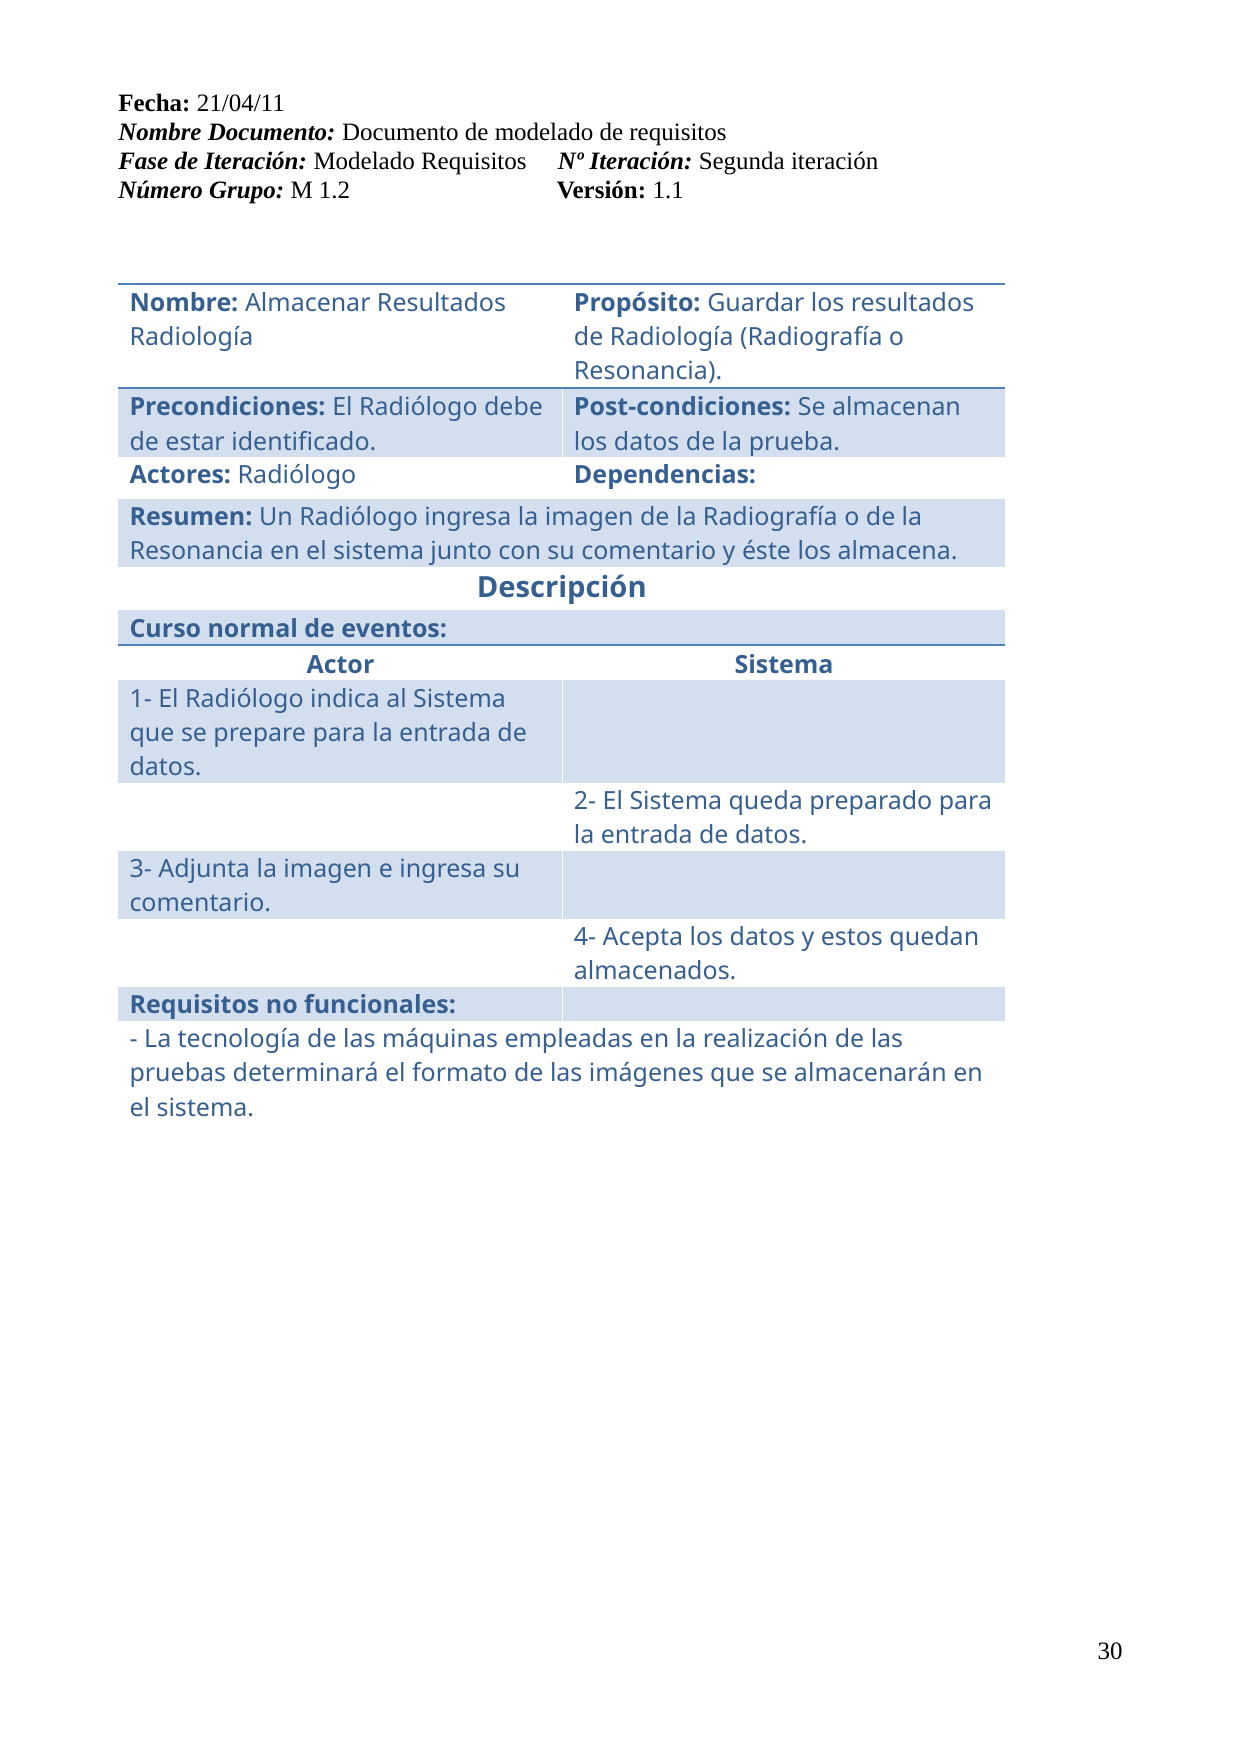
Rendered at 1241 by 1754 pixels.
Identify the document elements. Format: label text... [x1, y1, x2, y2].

table_cell - La tecnología de las máquinas empleadas en la realización de las pruebas determinará el formato de las imágenes que se almacenarán en el sistema. [118, 1021, 1005, 1123]
table_header Nombre: Almacenar Resultados Radiología [118, 285, 562, 387]
table_cell [118, 919, 562, 987]
table_cell Curso normal de eventos: [118, 610, 1005, 644]
table_cell [563, 851, 1005, 919]
table_cell Resumen: Un Radiólogo ingresa la imagen de la Radiografía o de la Resonancia en el sistema junto con su comentario y éste los almacena. [118, 499, 1005, 567]
table_cell Actores: Radiólogo [118, 457, 562, 499]
table_cell 3- Adjunta la imagen e ingresa su comentario. [118, 851, 562, 919]
table_cell [563, 680, 1005, 783]
table_cell Post-condiciones: Se almacenan los datos de la prueba. [563, 389, 1005, 457]
table_cell 4- Acepta los datos y estos quedan almacenados. [563, 919, 1005, 987]
table_cell Sistema [563, 646, 1005, 680]
table_cell Dependencias: [563, 457, 1005, 499]
table_cell Requisitos no funcionales: [118, 987, 562, 1021]
table_cell [118, 783, 562, 851]
table_cell Actor [118, 646, 562, 680]
table_cell Precondiciones: El Radiólogo debe de estar identificado. [118, 389, 562, 457]
table_cell 2- El Sistema queda preparado para la entrada de datos. [563, 783, 1005, 851]
table_cell 1- El Radiólogo indica al Sistema que se prepare para la entrada de datos. [118, 680, 562, 783]
table_cell [563, 987, 1005, 1021]
table_header Propósito: Guardar los resultados de Radiología (Radiografía o Resonancia). [563, 285, 1005, 387]
table_cell Descripción [118, 567, 1005, 610]
